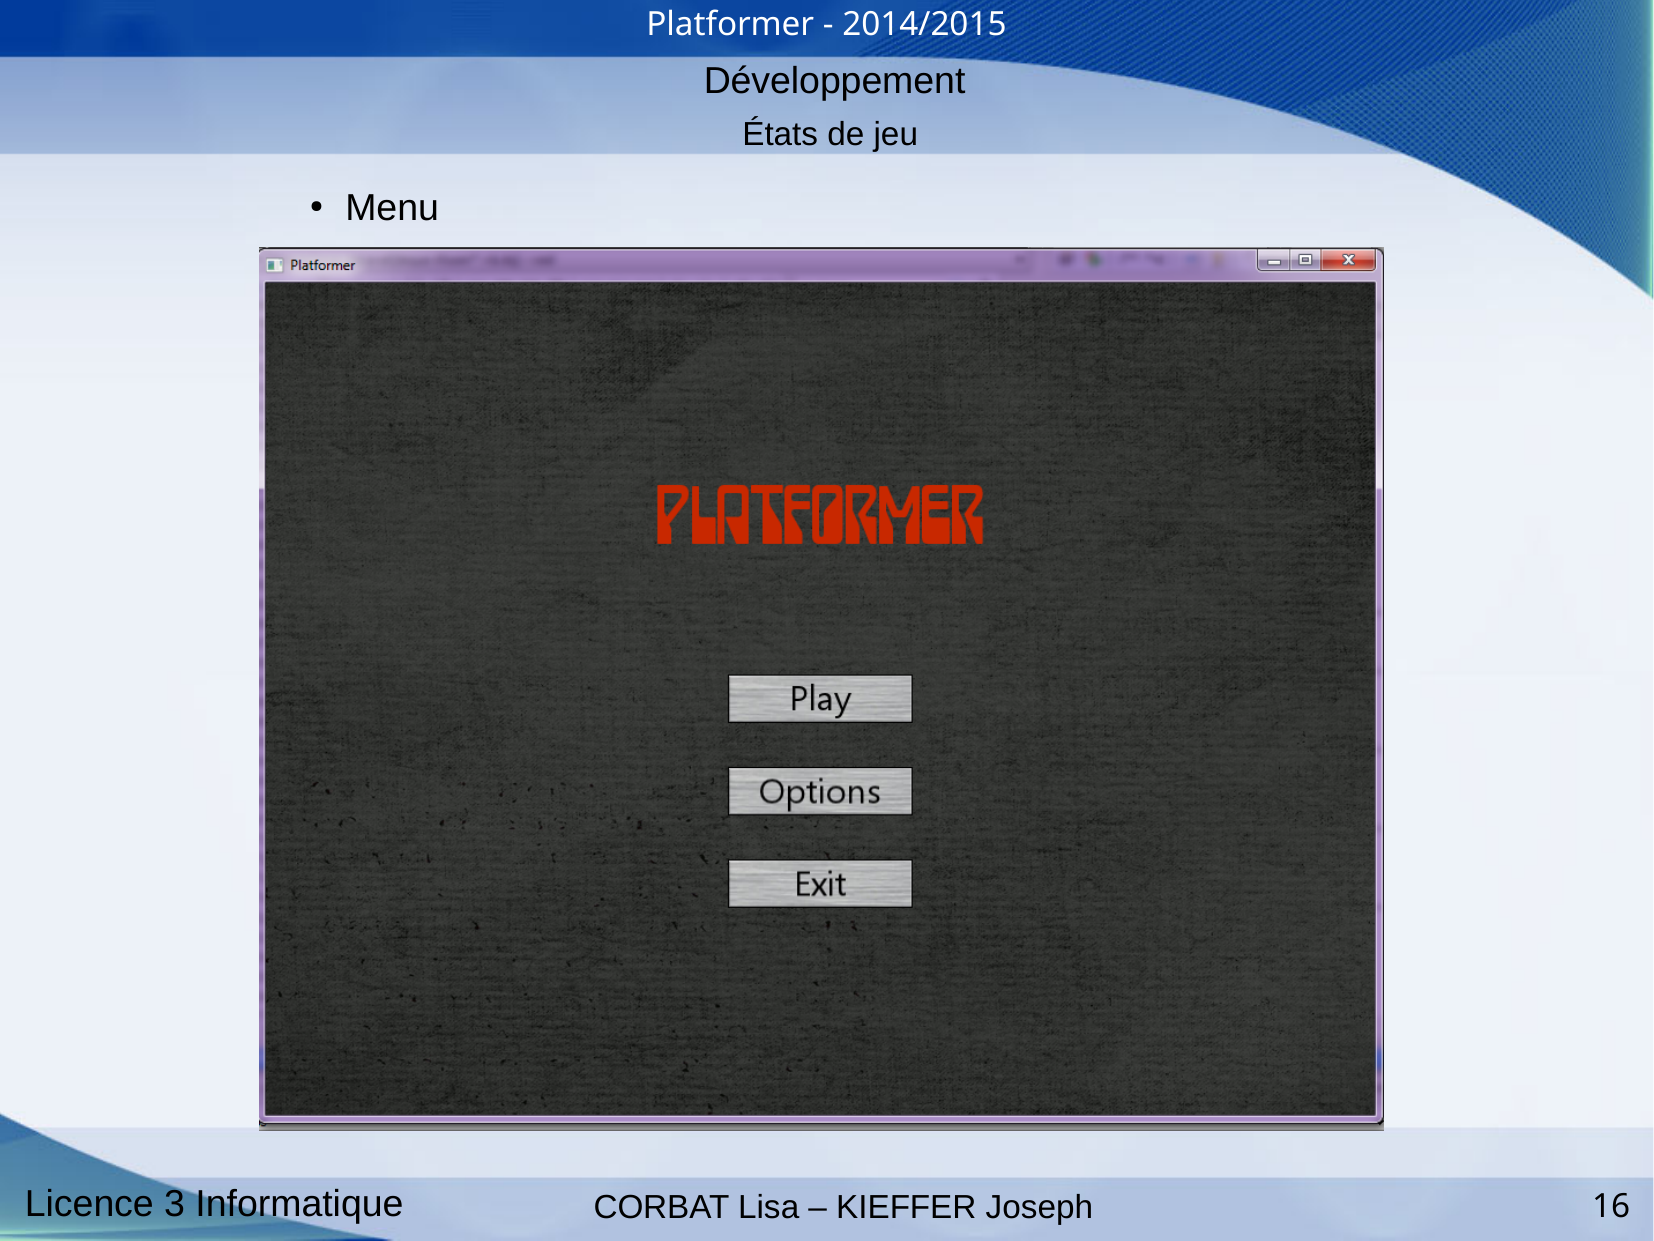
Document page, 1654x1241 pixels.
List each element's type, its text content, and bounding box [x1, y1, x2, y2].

picture [0, 0, 1654, 1241]
text_box États de jeu [727, 109, 934, 161]
text_box Développement [688, 51, 981, 109]
text_box Menu [295, 179, 454, 237]
